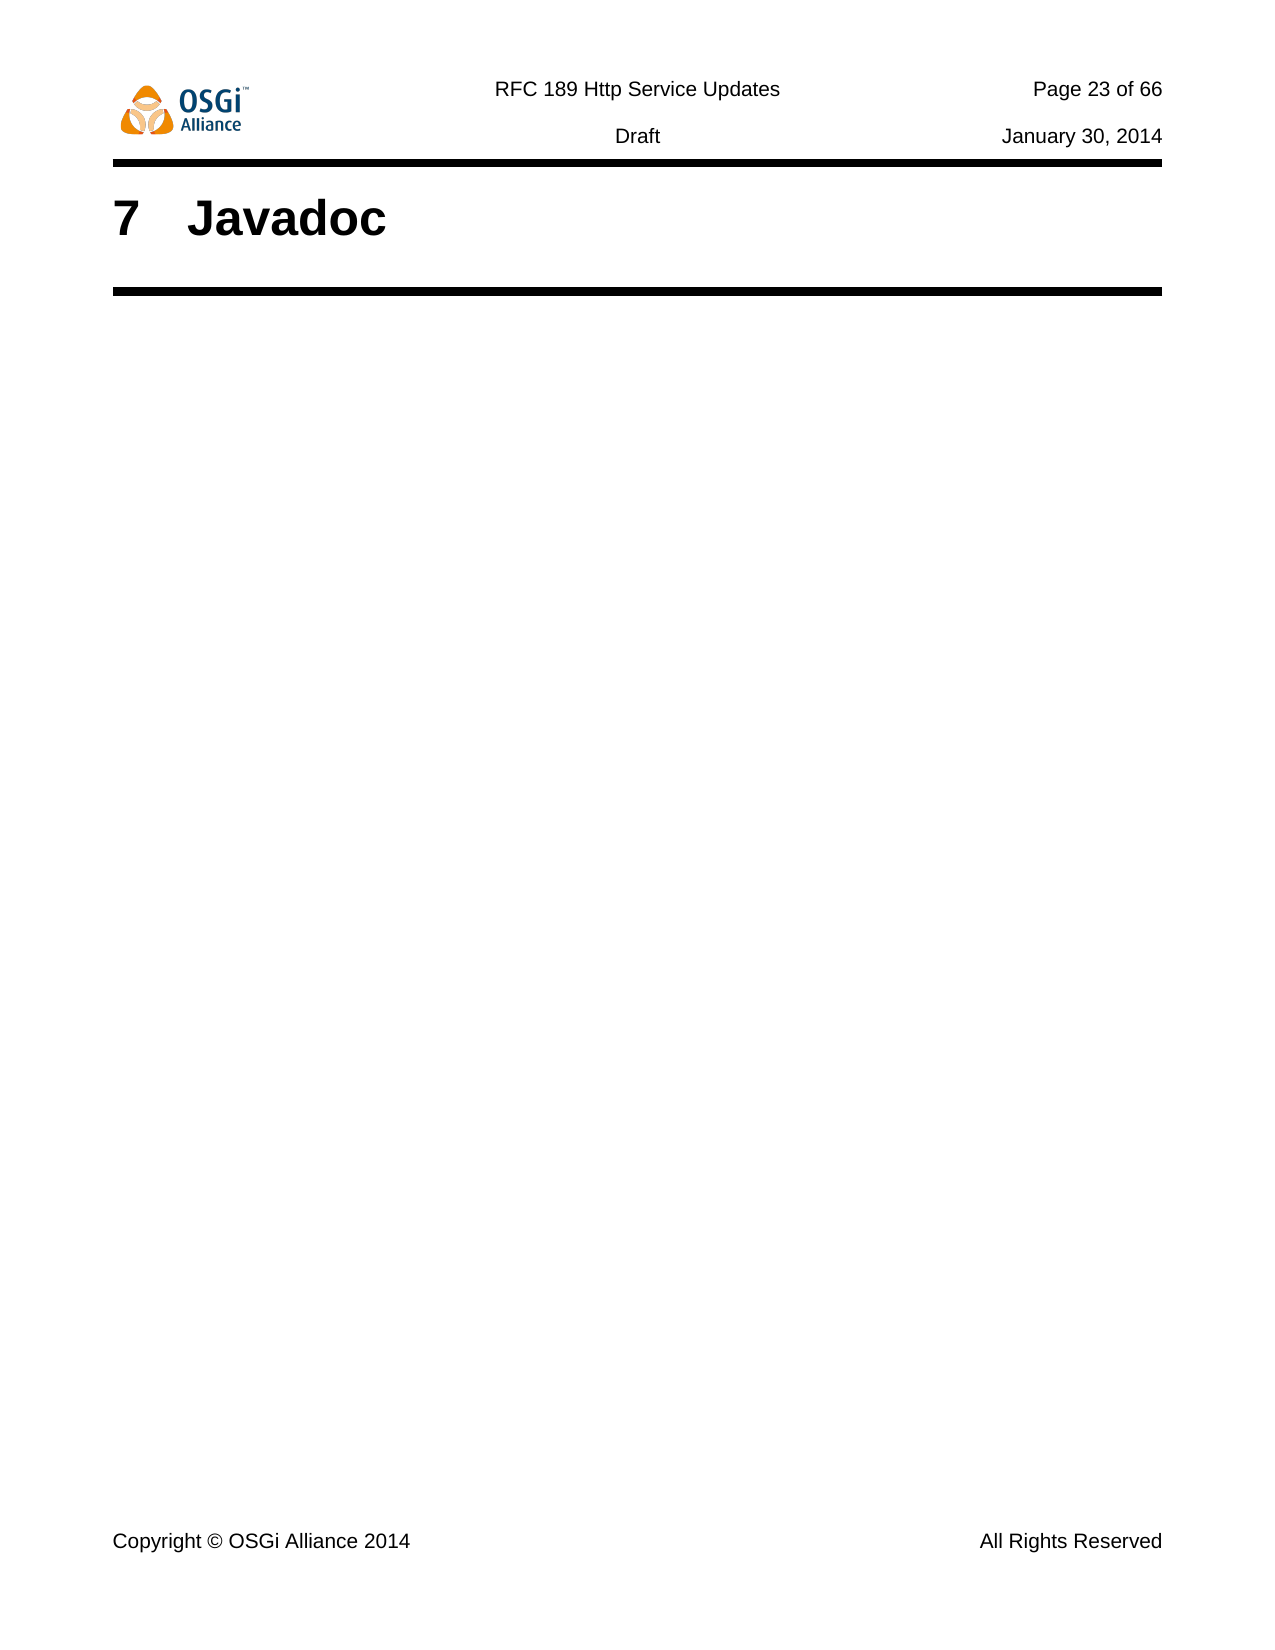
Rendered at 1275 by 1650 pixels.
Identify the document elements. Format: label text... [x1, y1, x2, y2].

subtitle Javadoc [112, 160, 1162, 296]
picture [113, 78, 257, 142]
